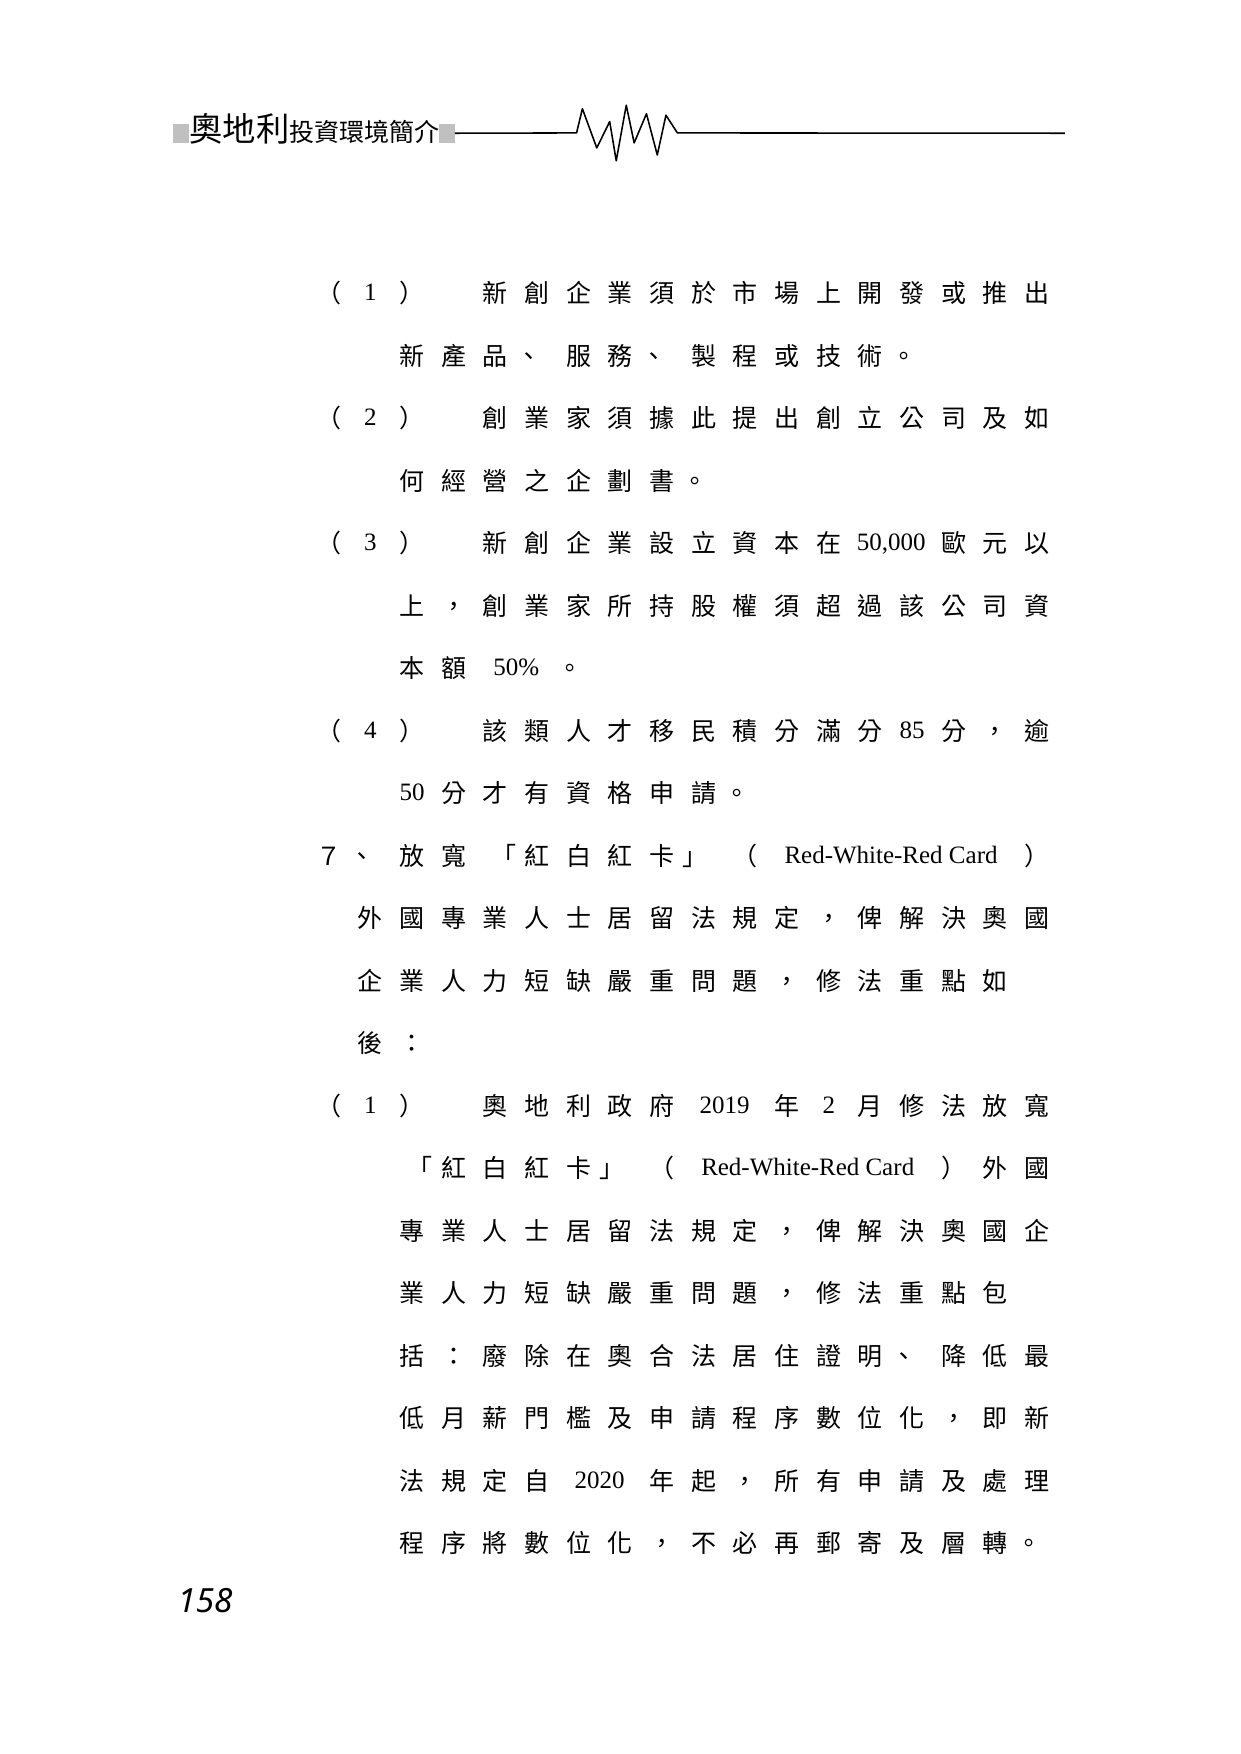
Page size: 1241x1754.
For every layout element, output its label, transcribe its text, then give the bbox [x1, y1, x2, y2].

text （4） 該類人才移民積分滿分85分，逾50分才有資格申請。 [306, 688, 1058, 813]
text ７、放寬「紅白紅卡」（Red-White-Red Card）外國專業人士居留法規定，俾解決奧國企業人力短缺嚴重問題，修法重點如後： [281, 813, 1058, 1063]
text （3） 新創企業設立資本在50,000歐元以上，創業家所持股權須超過該公司資本額50%。 [306, 500, 1058, 688]
text （2） 創業家須據此提出創立公司及如何經營之企劃書。 [306, 375, 1058, 500]
text （1） 新創企業須於市場上開發或推出新產品、服務、製程或技術。 [306, 250, 1058, 375]
text （1） 奧地利政府2019年2月修法放寬「紅白紅卡」（Red-White-Red Card）外國專業人士居留法規定，俾解決奧國企業人力短缺嚴重問題，修法重點包括：廢除在奧合法居住證明、降低最低月薪門檻及申請程序數位化，即新法規定自2020年起，所有申請及處理程序將數位化，不必再郵寄及層轉。 [306, 1063, 1058, 1563]
